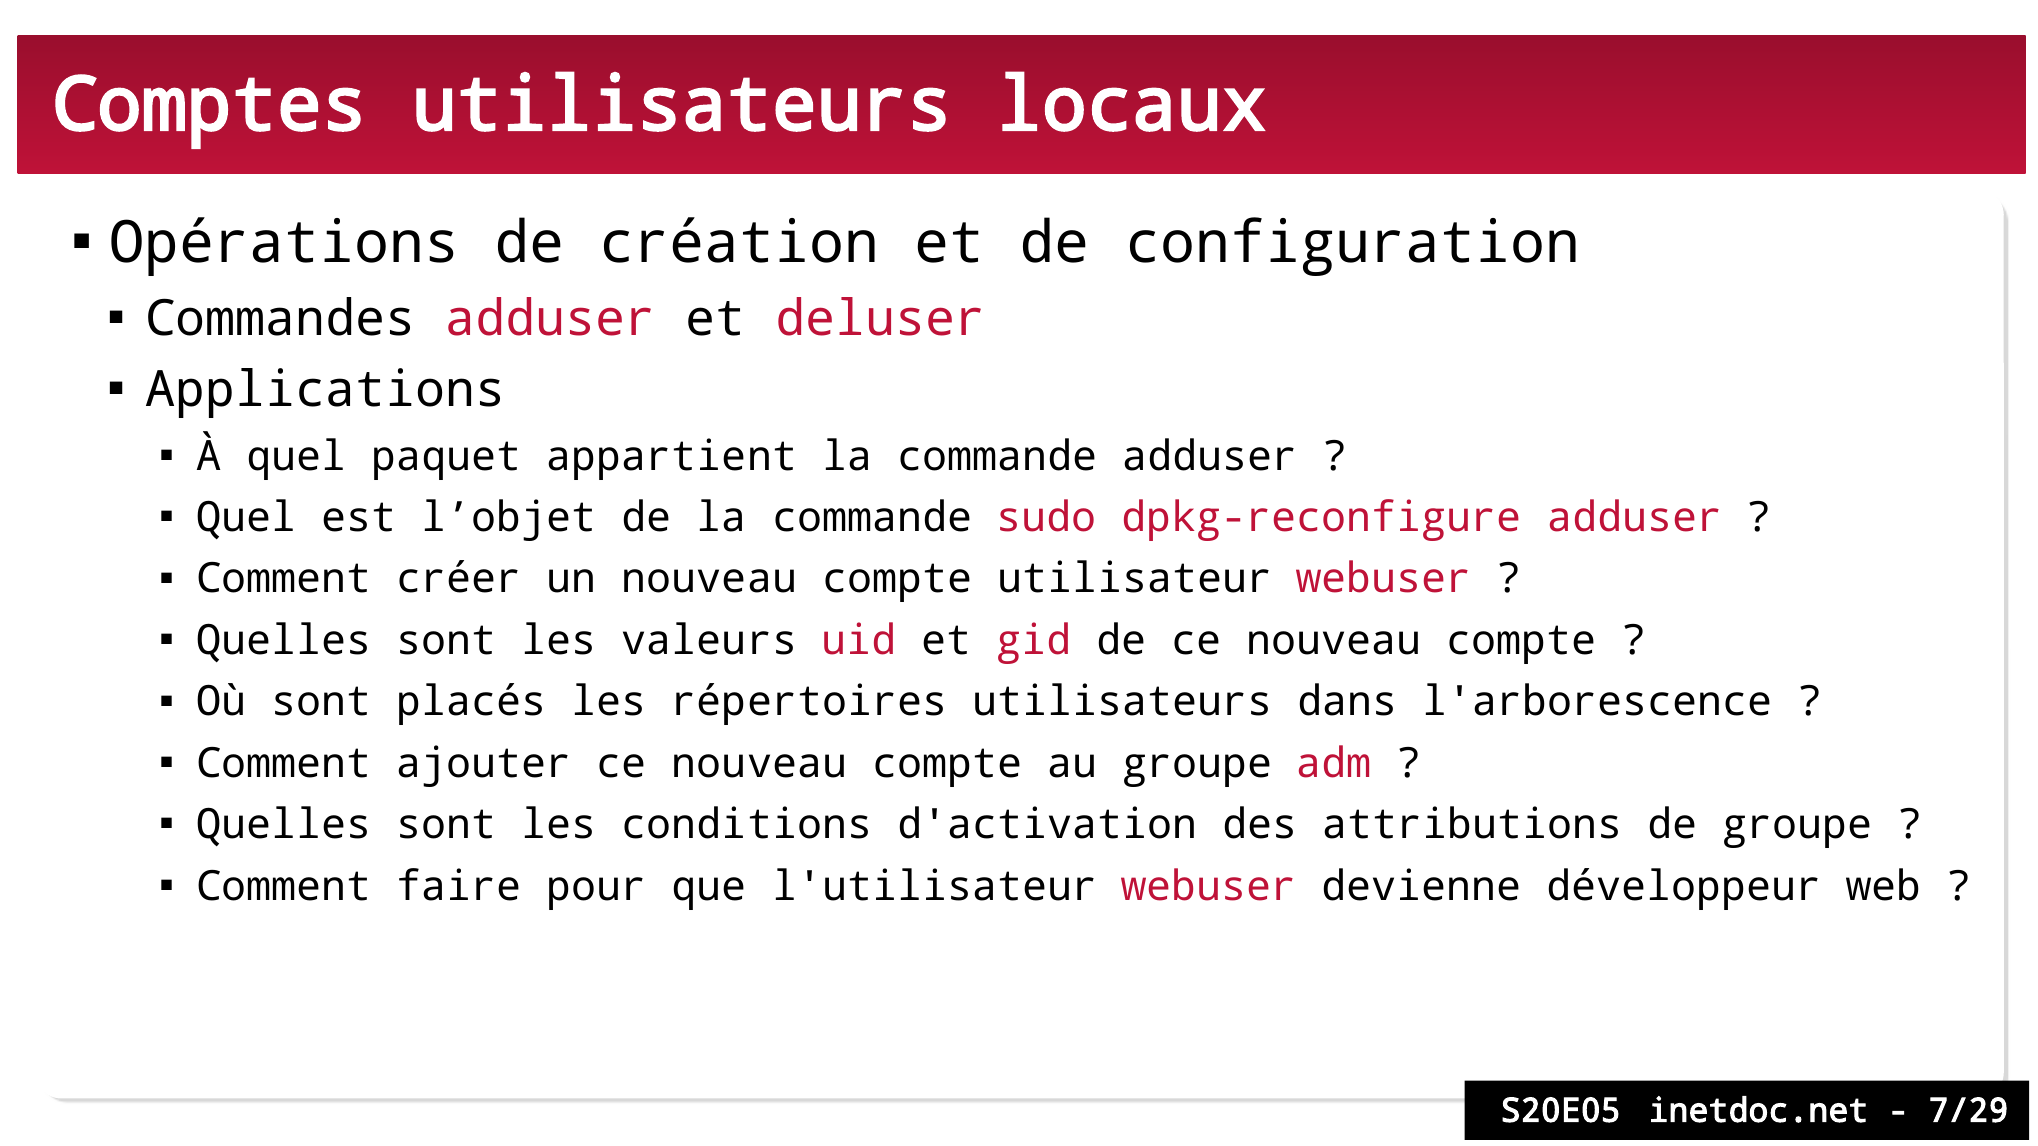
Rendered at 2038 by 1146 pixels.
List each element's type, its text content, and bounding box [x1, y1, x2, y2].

text_box Comptes utilisateurs locaux [17, 35, 2026, 174]
text_box Opérations de création et de configuration Commandes adduser et deluser Applications À quel paquet appartient la commande adduser ? Quel est l’objet de la commande sudo dpkg-reconfigure adduser ? Comment créer un nouveau compte utilisateur webuser ? Quelles sont les valeurs uid et gid de ce nouveau compte ? Où sont placés les répertoires utilisateurs dans l'arborescence ? Comment ajouter ce nouveau compte au groupe adm ? Quelles sont les conditions d'activation des attributions de groupe ? Comment faire pour que l'utilisateur webuser devienne développeur web ? [35, 188, 2004, 1099]
text_box S20E05 inetdoc.net - <numéro>/29 [1464, 1080, 2030, 1140]
